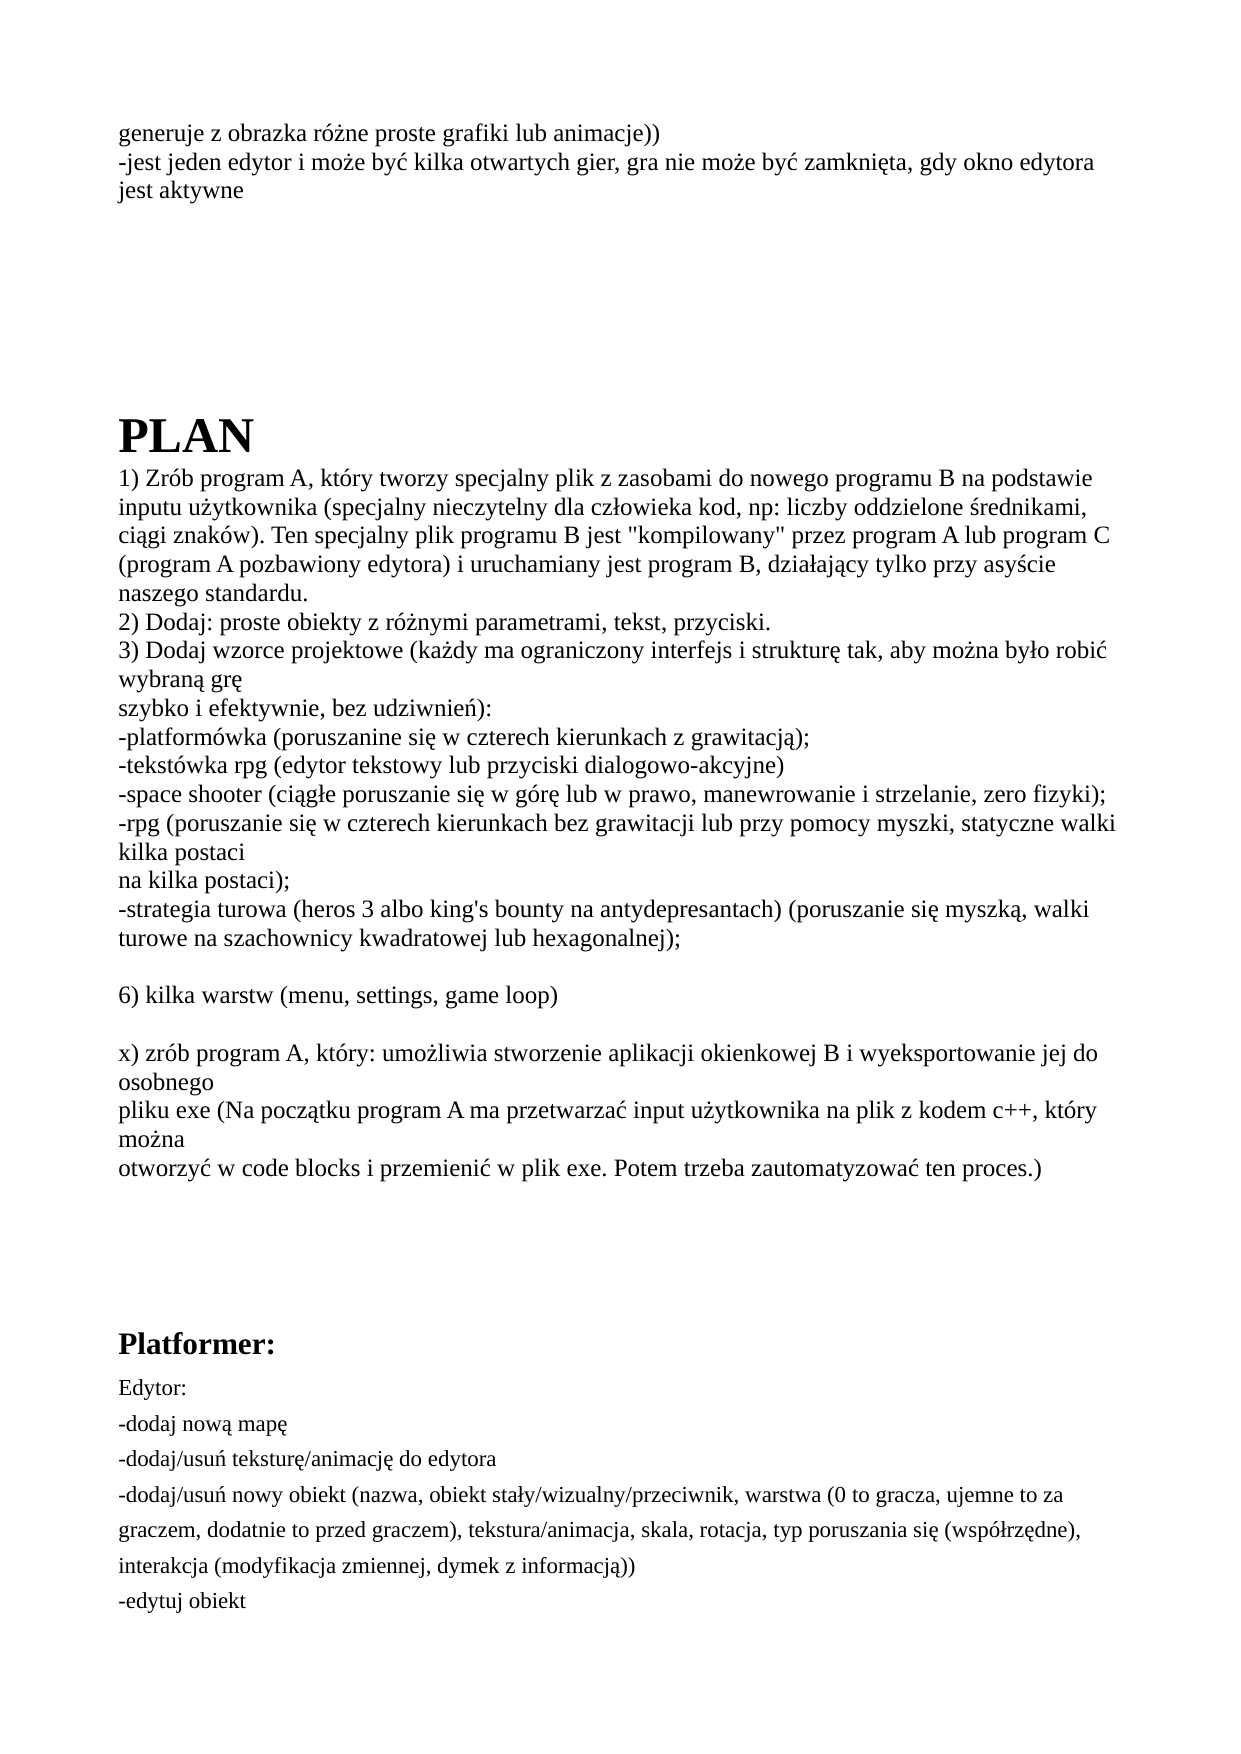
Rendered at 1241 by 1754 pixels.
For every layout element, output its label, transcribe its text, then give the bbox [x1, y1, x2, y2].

text 1) Zrób program A, który tworzy specjalny plik z zasobami do nowego programu B na podstawie inputu użytkownika (specjalny nieczytelny dla człowieka kod, np: liczby oddzielone średnikami, ciągi znaków). Ten specjalny plik programu B jest "kompilowany" przez program A lub program C (program A pozbawiony edytora) i uruchamiany jest program B, działający tylko przy asyście naszego standardu. [118, 463, 1122, 607]
text -strategia turowa (heros 3 albo king's bounty na antydepresantach) (poruszanie się myszką, walki turowe na szachownicy kwadratowej lub hexagonalnej); [118, 894, 1122, 952]
text -tekstówka rpg (edytor tekstowy lub przyciski dialogowo-akcyjne) [118, 751, 1122, 779]
text Edytor: [118, 1374, 1122, 1400]
text 2) Dodaj: proste obiekty z różnymi parametrami, tekst, przyciski. [118, 607, 1122, 636]
text -dodaj nową mapę [118, 1409, 1122, 1436]
text -dodaj/usuń teksturę/animację do edytora [118, 1445, 1122, 1471]
text -rpg (poruszanie się w czterech kierunkach bez grawitacji lub przy pomocy myszki, statyczne walki kilka postaci [118, 808, 1122, 866]
text pliku exe (Na początku program A ma przetwarzać input użytkownika na plik z kodem c++, który można [118, 1096, 1122, 1153]
text Platformer: [118, 1326, 1122, 1362]
text PLAN [118, 406, 1122, 463]
text szybko i efektywnie, bez udziwnień): [118, 693, 1122, 722]
text 6) kilka warstw (menu, settings, game loop) [118, 981, 1122, 1009]
text na kilka postaci); [118, 866, 1122, 894]
text 3) Dodaj wzorce projektowe (każdy ma ograniczony interfejs i strukturę tak, aby można było robić wybraną grę [118, 636, 1122, 693]
text -space shooter (ciągłe poruszanie się w górę lub w prawo, manewrowanie i strzelanie, zero fizyki); [118, 779, 1122, 808]
text otworzyć w code blocks i przemienić w plik exe. Potem trzeba zautomatyzować ten proces.) [118, 1153, 1122, 1182]
text x) zrób program A, który: umożliwia stworzenie aplikacji okienkowej B i wyeksportowanie jej do osobnego [118, 1038, 1122, 1096]
text generuje z obrazka różne proste grafiki lub animacje)) [118, 118, 1122, 147]
text -dodaj/usuń nowy obiekt (nazwa, obiekt stały/wizualny/przeciwnik, warstwa (0 to gracza, ujemne to za graczem, dodatnie to przed graczem), tekstura/animacja, skala, rotacja, typ poruszania się (współrzędne), interakcja (modyfikacja zmiennej, dymek z informacją)) [118, 1481, 1122, 1578]
text -jest jeden edytor i może być kilka otwartych gier, gra nie może być zamknięta, gdy okno edytora jest aktywne [118, 147, 1122, 204]
text -edytuj obiekt [118, 1587, 1122, 1613]
text -platformówka (poruszanine się w czterech kierunkach z grawitacją); [118, 722, 1122, 751]
